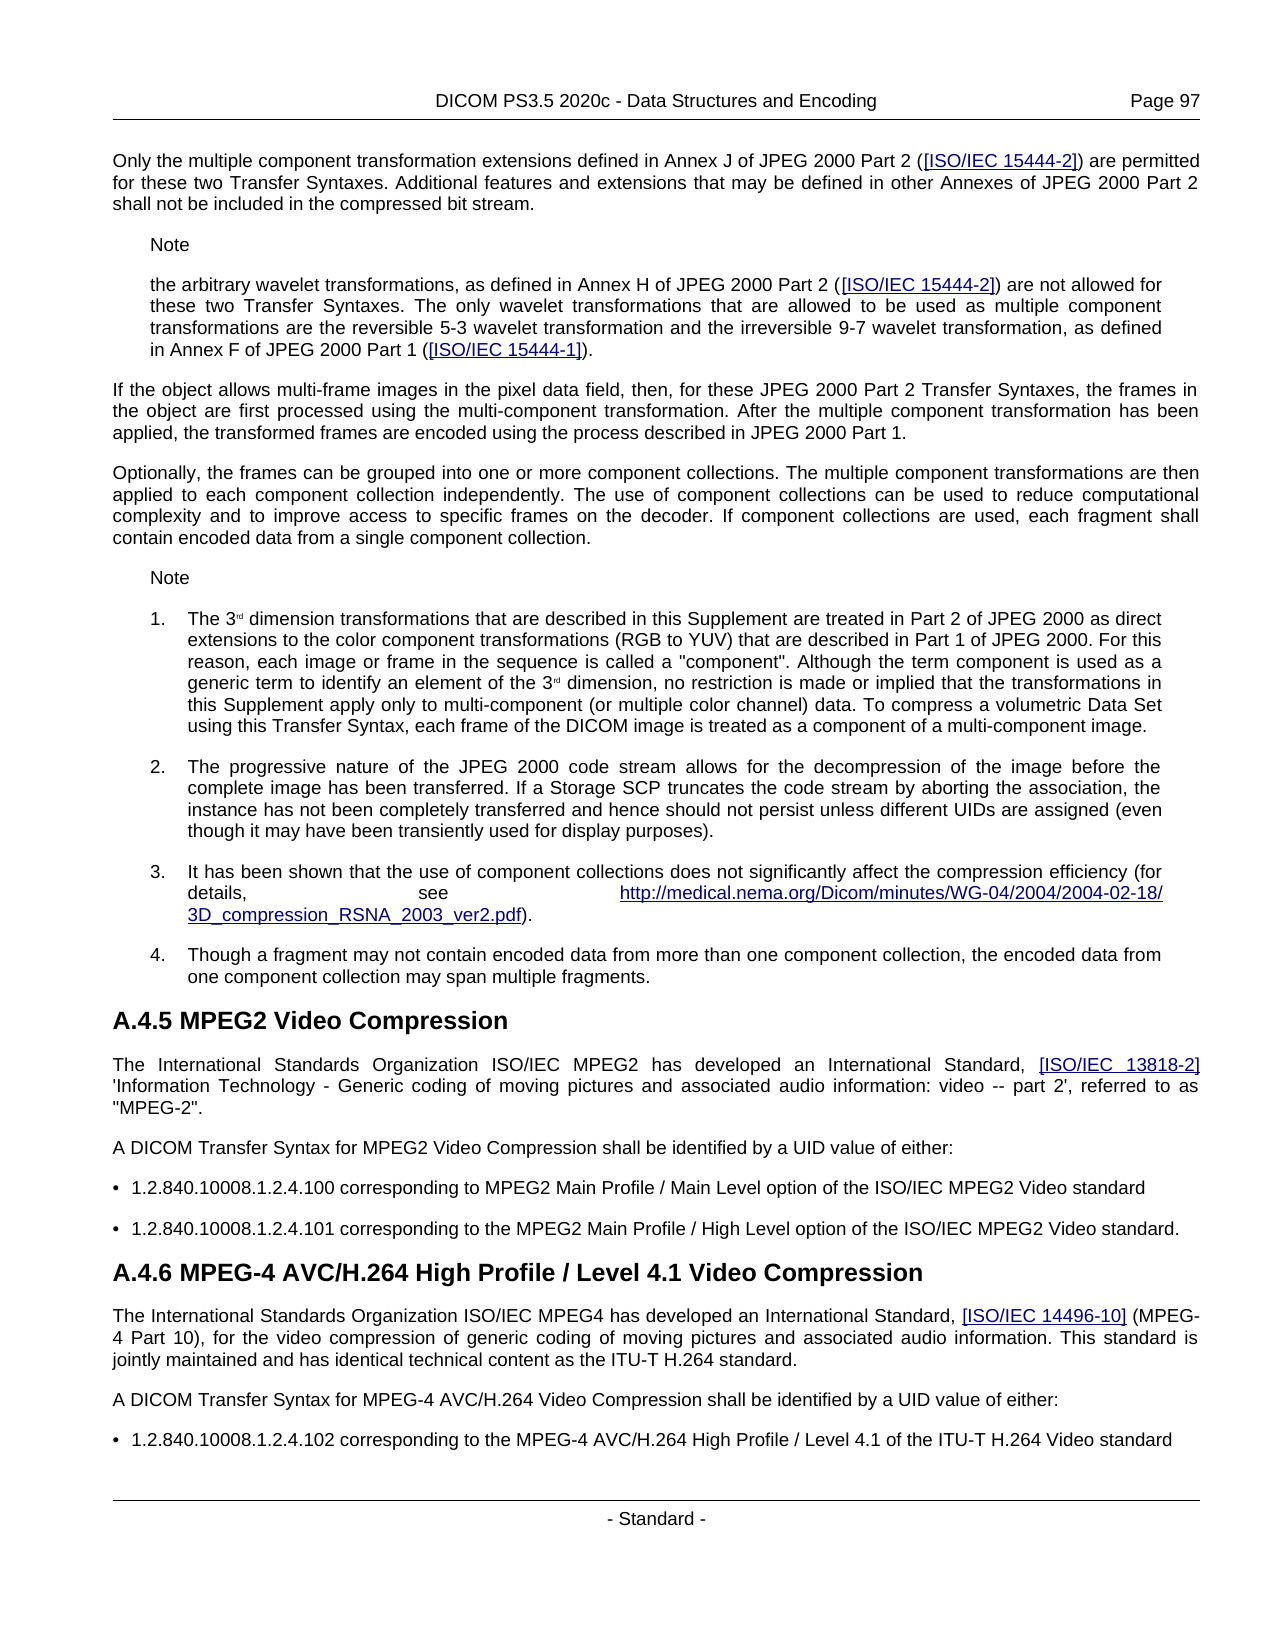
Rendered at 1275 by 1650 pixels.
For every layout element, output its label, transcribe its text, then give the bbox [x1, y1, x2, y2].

text 4. Though a fragment may not contain encoded data from more than one component collection, the encoded data from one component collection may span multiple fragments. [150, 944, 1162, 987]
text A DICOM Transfer Syntax for MPEG2 Video Compression shall be identified by a UID value of either: [112, 1137, 1200, 1158]
text The International Standards Organization ISO/IEC MPEG2 has developed an International Standard, [ISO/IEC 13818-2] 'Information Technology - Generic coding of moving pictures and associated audio information: video -- part 2', referred to as "MPEG-2". [112, 1053, 1200, 1118]
text the arbitrary wavelet transformations, as defined in Annex H of JPEG 2000 Part 2 ([ISO/IEC 15444-2]) are not allowed for these two Transfer Syntaxes. The only wavelet transformations that are allowed to be used as multiple component transformations are the reversible 5-3 wavelet transformation and the irreversible 9-7 wavelet transformation, as defined in Annex F of JPEG 2000 Part 1 ([ISO/IEC 15444-1]). [150, 274, 1162, 360]
text 2. The progressive nature of the JPEG 2000 code stream allows for the decompression of the image before the complete image has been transferred. If a Storage SCP truncates the code stream by aborting the association, the instance has not been completely transferred and hence should not persist unless different UIDs are assigned (even though it may have been transiently used for display purposes). [150, 756, 1162, 842]
text 3. It has been shown that the use of component collections does not significantly affect the compression efficiency (for details, see http://​medical.nema.org/​Dicom/​minutes/​WG-04/​2004/​2004-02-18/​3D_compression_RSNA_2003_ver2.pdf). [150, 861, 1162, 925]
text If the object allows multi-frame images in the pixel data field, then, for these JPEG 2000 Part 2 Transfer Syntaxes, the frames in the object are first processed using the multi-component transformation. After the multiple component transformation has been applied, the transformed frames are encoded using the process described in JPEG 2000 Part 1. [112, 379, 1200, 443]
text Only the multiple component transformation extensions defined in Annex J of JPEG 2000 Part 2 ([ISO/IEC 15444-2]) are permitted for these two Transfer Syntaxes. Additional features and extensions that may be defined in other Annexes of JPEG 2000 Part 2 shall not be included in the compressed bit stream. [112, 150, 1200, 215]
text Note [150, 567, 1162, 589]
text 1. The 3rd dimension transformations that are described in this Supplement are treated in Part 2 of JPEG 2000 as direct extensions to the color component transformations (RGB to YUV) that are described in Part 1 of JPEG 2000. For this reason, each image or frame in the sequence is called a "component". Although the term component is used as a generic term to identify an element of the 3rd dimension, no restriction is made or implied that the transformations in this Supplement apply only to multi-component (or multiple color channel) data. To compress a volumetric Data Set using this Transfer Syntax, each frame of the DICOM image is treated as a component of a multi-component image. [150, 607, 1162, 737]
text • 1.2.840.10008.1.2.4.101 corresponding to the MPEG2 Main Profile / High Level option of the ISO/IEC MPEG2 Video standard. [112, 1217, 1200, 1239]
text Note [150, 233, 1162, 255]
text Optionally, the frames can be grouped into one or more component collections. The multiple component transformations are then applied to each component collection independently. The use of component collections can be used to reduce computational complexity and to improve access to specific frames on the decoder. If component collections are used, each fragment shall contain encoded data from a single component collection. [112, 462, 1200, 548]
text A.4.6 MPEG-4 AVC/H.264 High Profile / Level 4.1 Video Compression [112, 1258, 1200, 1287]
text • 1.2.840.10008.1.2.4.102 corresponding to the MPEG-4 AVC/H.264 High Profile / Level 4.1 of the ITU-T H.264 Video standard [112, 1429, 1200, 1451]
text The International Standards Organization ISO/IEC MPEG4 has developed an International Standard, [ISO/IEC 14496-10] (MPEG-4 Part 10), for the video compression of generic coding of moving pictures and associated audio information. This standard is jointly maintained and has identical technical content as the ITU-T H.264 standard. [112, 1305, 1200, 1370]
text A DICOM Transfer Syntax for MPEG-4 AVC/H.264 Video Compression shall be identified by a UID value of either: [112, 1389, 1200, 1410]
text A.4.5 MPEG2 Video Compression [112, 1006, 1200, 1035]
text • 1.2.840.10008.1.2.4.100 corresponding to MPEG2 Main Profile / Main Level option of the ISO/IEC MPEG2 Video standard [112, 1177, 1200, 1199]
